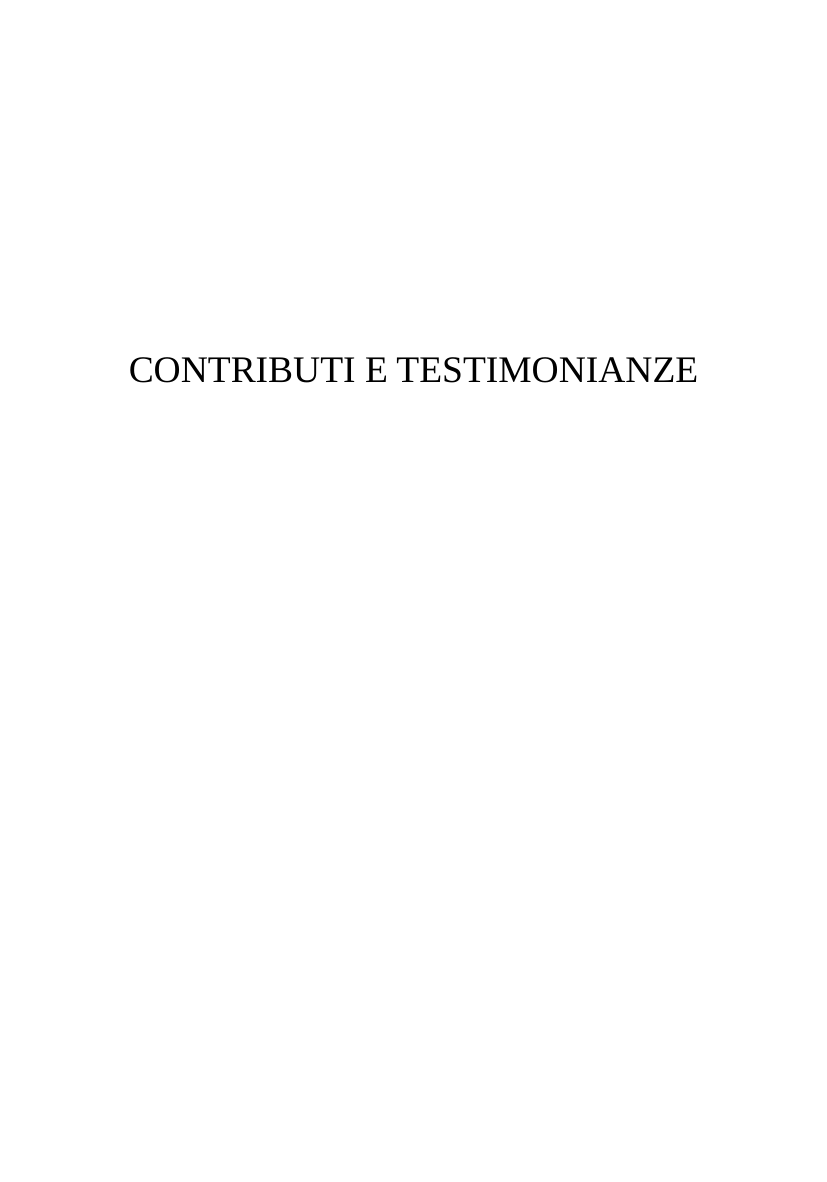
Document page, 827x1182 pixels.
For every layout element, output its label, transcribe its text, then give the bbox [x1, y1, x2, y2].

text contributi e testimonianze [88, 347, 738, 390]
